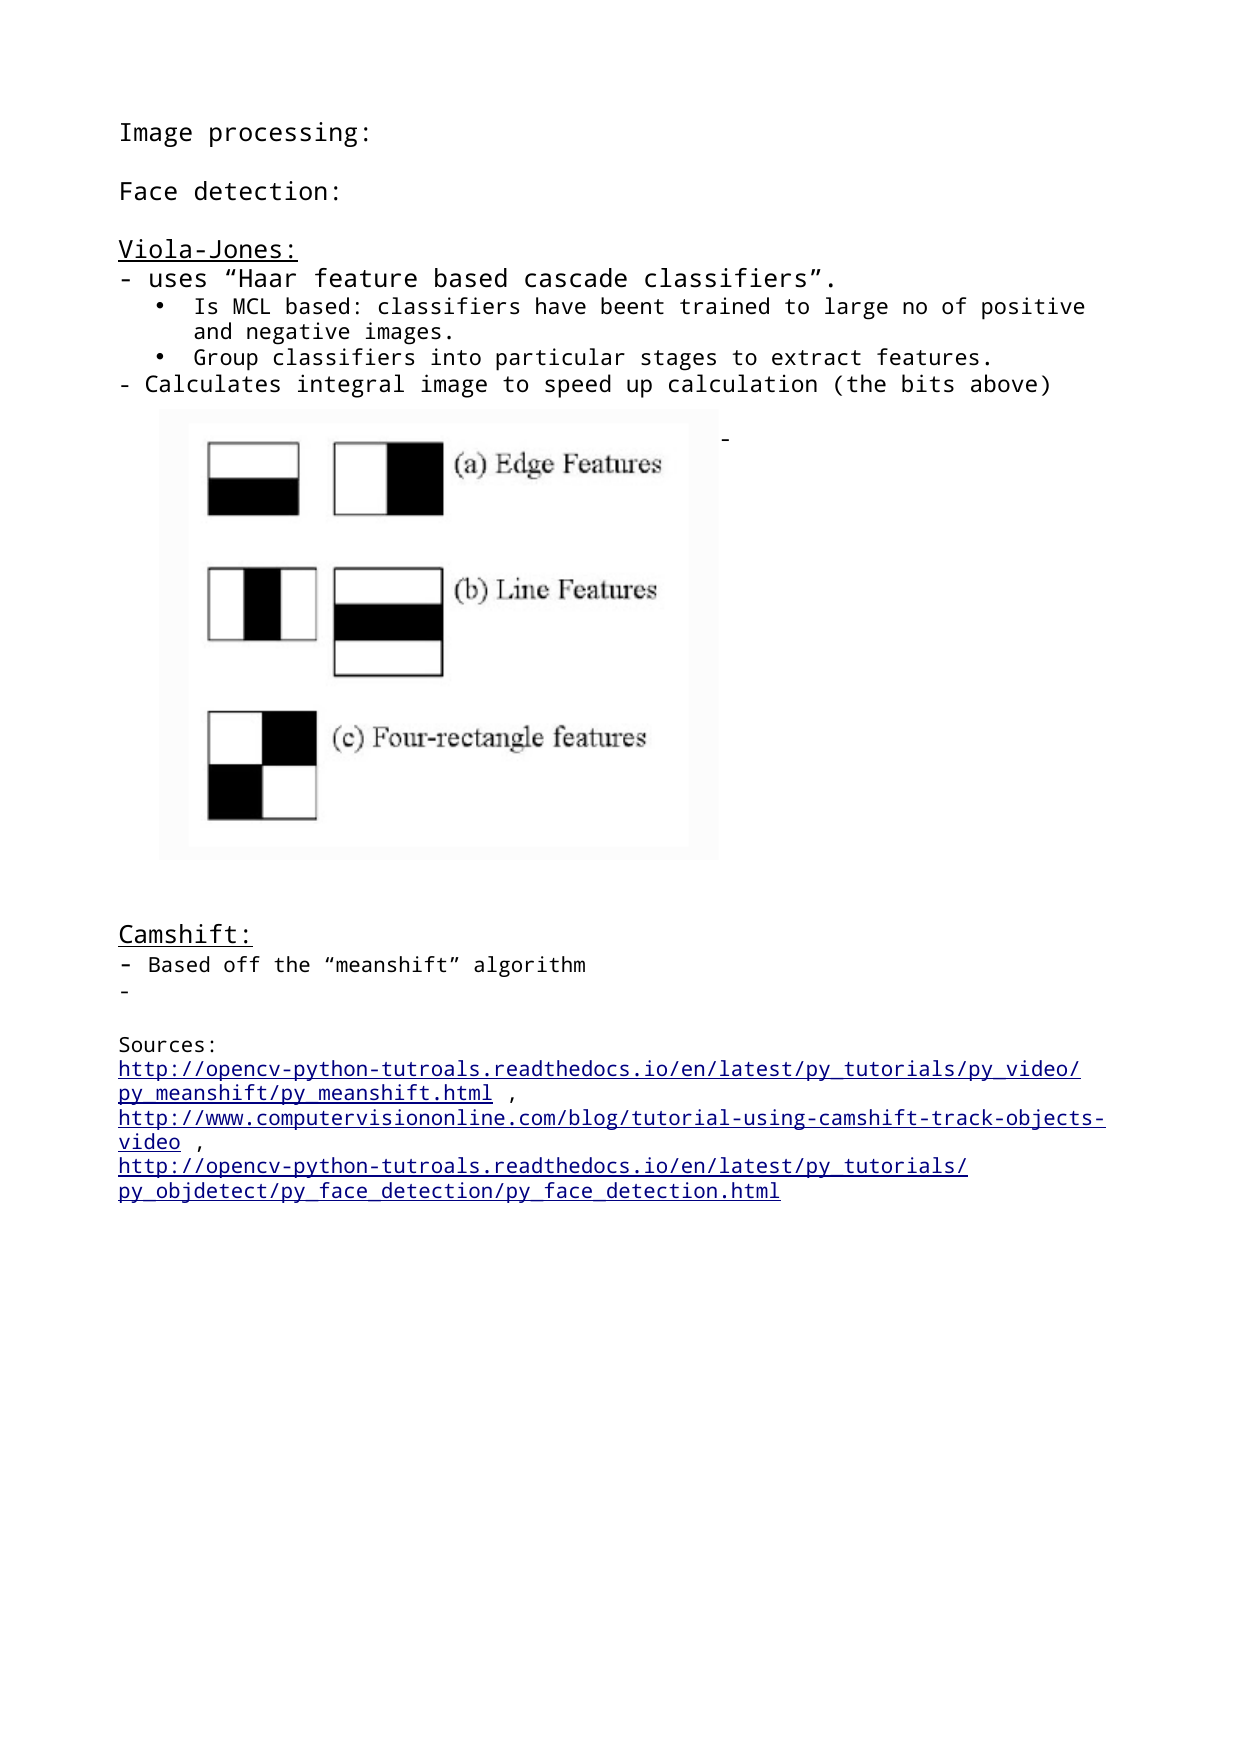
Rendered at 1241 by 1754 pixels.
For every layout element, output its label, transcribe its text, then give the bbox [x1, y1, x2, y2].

text - uses “Haar feature based cascade classifiers”. [118, 264, 1122, 294]
text http://www.computervisiononline.com/blog/tutorial-using-camshift-track-objects-video , [118, 1106, 1122, 1154]
text Face detection: [118, 177, 1122, 206]
text - Based off the “meanshift” algorithm [118, 950, 1122, 979]
text - [719, 426, 1122, 452]
text http://opencv-python-tutroals.readthedocs.io/en/latest/py_tutorials/py_video/py_meanshift/py_meanshift.html , [118, 1057, 1122, 1106]
text http://opencv-python-tutroals.readthedocs.io/en/latest/py_tutorials/py_objdetect/py_face_detection/py_face_detection.html [118, 1154, 1122, 1203]
list Is MCL based: classifiers have beent trained to large no of positive and negative images. [156, 294, 1122, 345]
text Camshift: [118, 920, 1122, 950]
list Group classifiers into particular stages to extract features. [156, 345, 1122, 371]
text Viola-Jones: [118, 235, 1122, 264]
text Sources: [118, 1033, 1122, 1057]
picture [159, 409, 719, 860]
text Image processing: [118, 118, 1122, 147]
text - Calculates integral image to speed up calculation (the bits above) [118, 371, 1122, 398]
text - [118, 426, 159, 452]
text - [118, 979, 1122, 1003]
